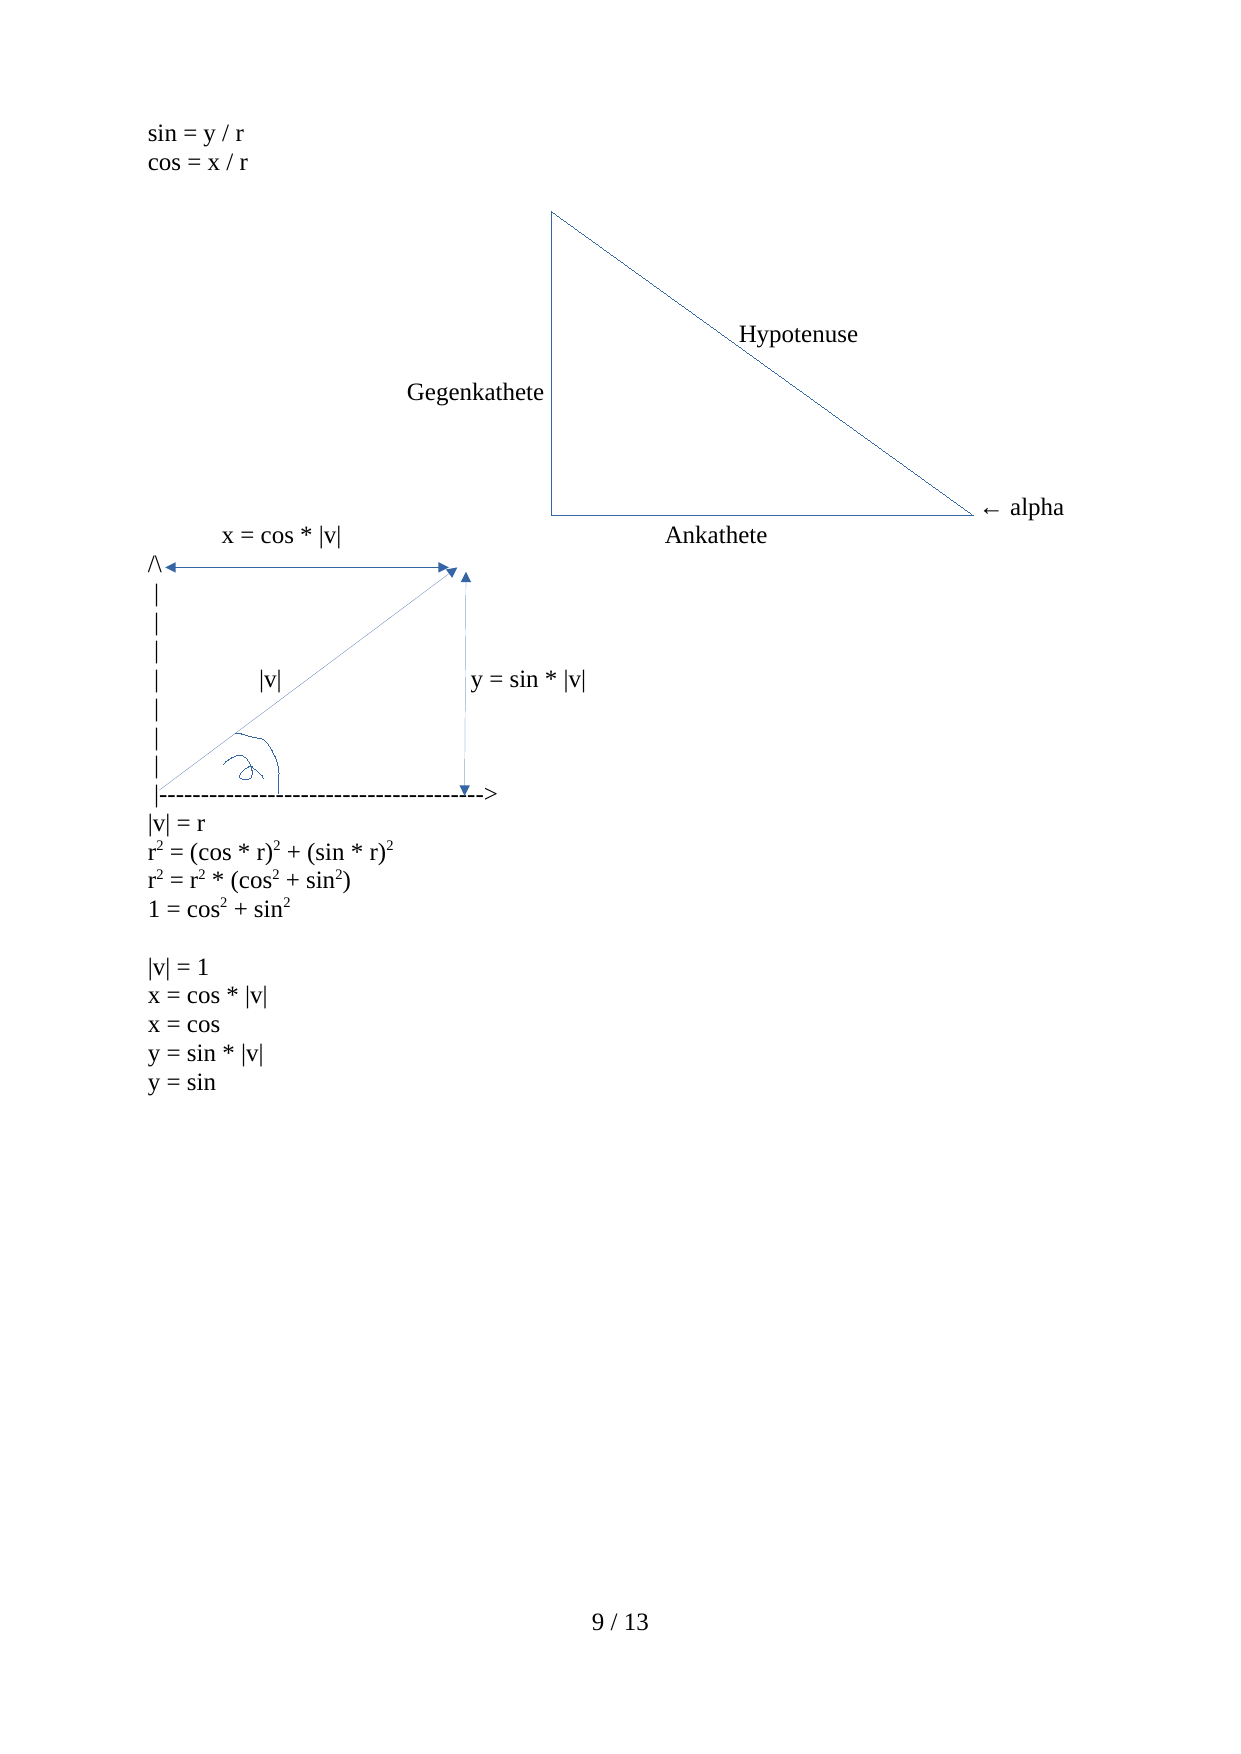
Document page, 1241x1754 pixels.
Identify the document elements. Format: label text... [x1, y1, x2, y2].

text ← alpha [148, 492, 1093, 521]
text [466, 722, 1093, 751]
text /\ [148, 549, 1093, 578]
text [466, 693, 1093, 722]
text [783, 377, 1093, 406]
text x = cos * |v| [148, 981, 1093, 1009]
text | [148, 693, 287, 722]
text sin = y / r [148, 118, 1093, 147]
text r2 = r2 * (cos2 + sin2) [148, 866, 1093, 894]
text y = sin * |v| [148, 1038, 1093, 1067]
text x = cos * |v| Ankathete [148, 521, 1093, 549]
text [406, 578, 465, 607]
text Hypotenuse [703, 319, 1093, 348]
text Gegenkathete [148, 377, 551, 406]
text [465, 751, 1093, 779]
text y = sin [148, 1067, 1093, 1096]
text | [148, 722, 248, 751]
text | [148, 751, 210, 779]
text [176, 751, 464, 779]
text [466, 578, 1093, 607]
text 1 = cos2 + sin2 [148, 894, 1093, 923]
text y = sin * |v| [466, 664, 1093, 693]
text [330, 636, 465, 664]
text | [148, 636, 364, 664]
text x = cos [148, 1009, 1093, 1038]
text r2 = (cos * r)2 + (sin * r)2 [148, 837, 1093, 866]
text [148, 319, 551, 348]
text [214, 722, 464, 751]
text [368, 607, 465, 636]
text | |v| [148, 664, 326, 693]
text |v| = r [148, 808, 1093, 837]
text [466, 636, 1093, 664]
text | [148, 607, 402, 636]
text |---------------------------------------> [148, 779, 1093, 808]
text |v| = 1 [148, 952, 1093, 981]
text [291, 664, 465, 693]
text | [148, 578, 441, 607]
text [252, 693, 465, 722]
text cos = x / r [148, 147, 1093, 176]
text [466, 607, 1093, 636]
